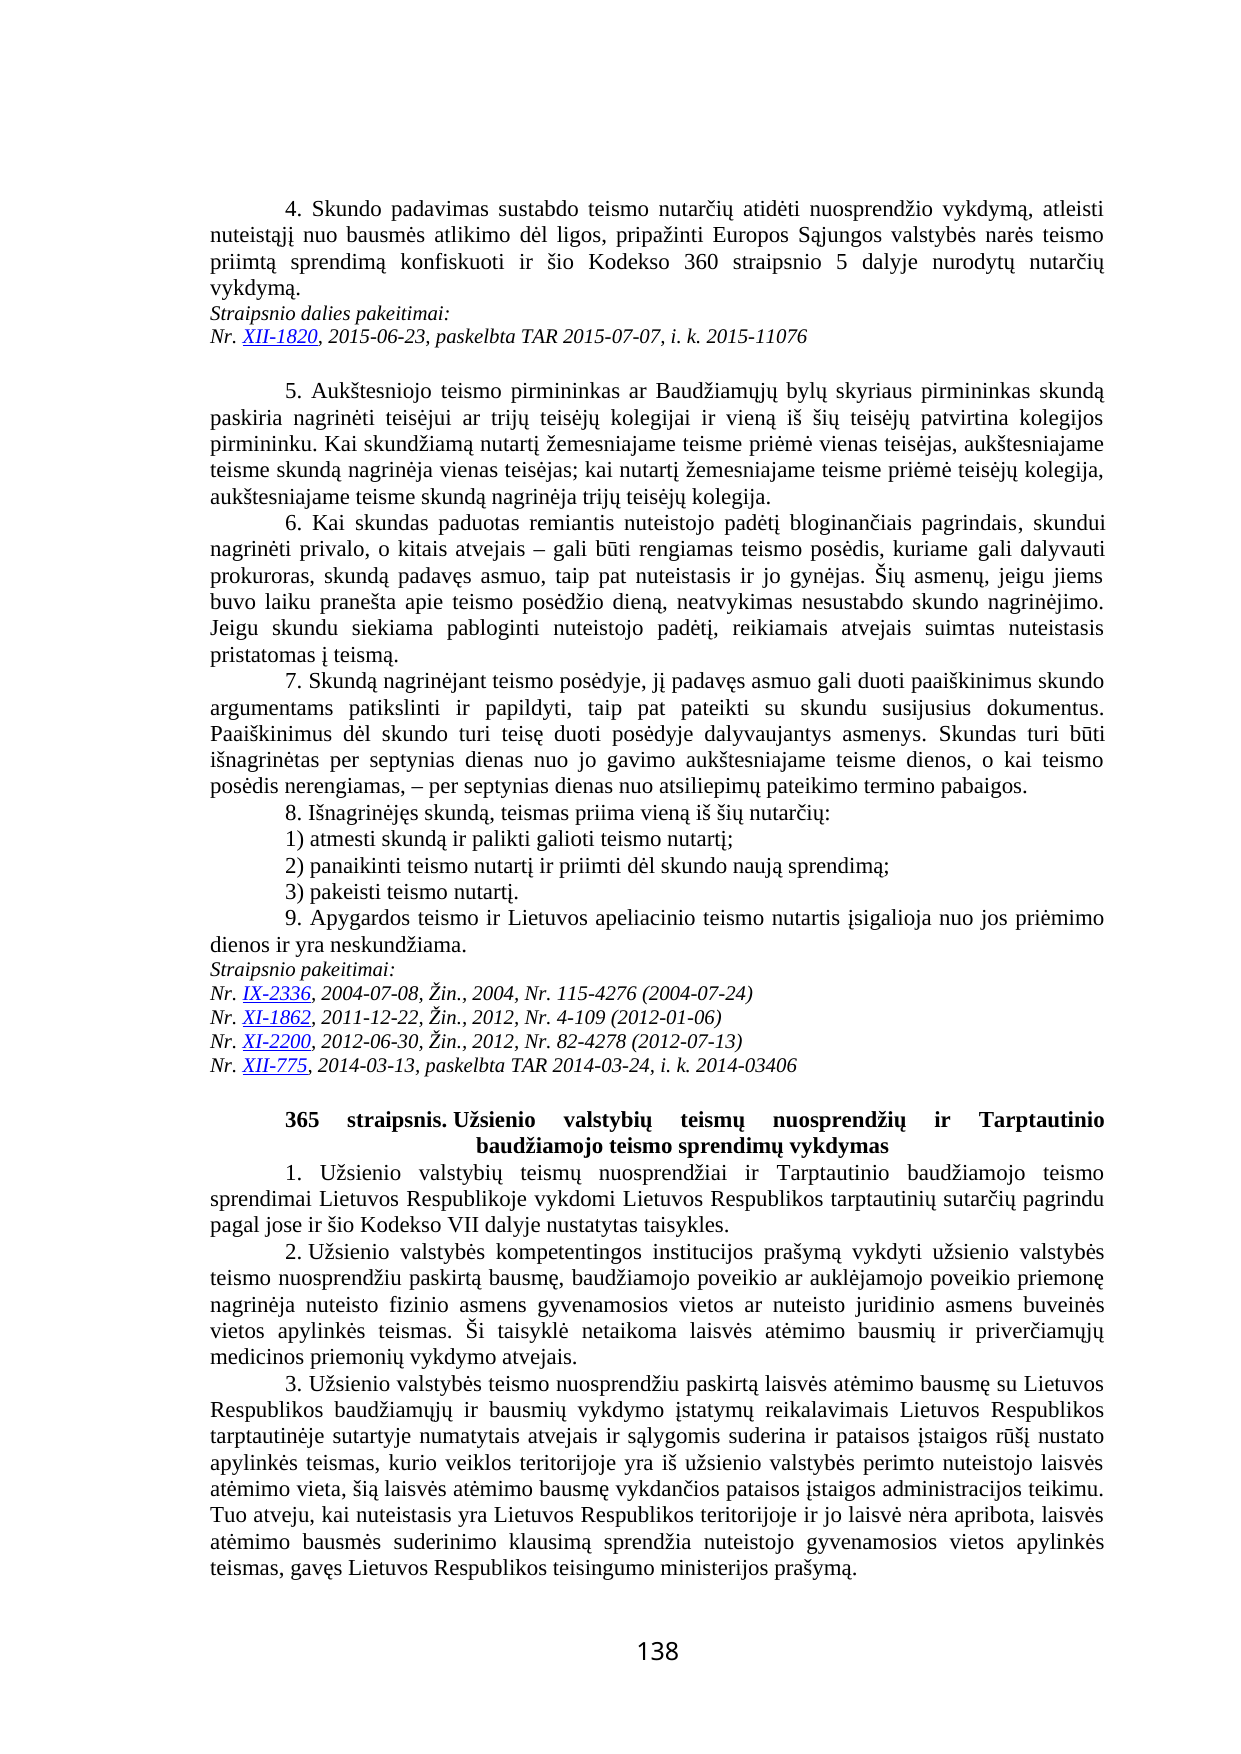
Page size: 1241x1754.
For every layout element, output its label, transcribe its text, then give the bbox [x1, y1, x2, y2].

text Straipsnio dalies pakeitimai: [210, 300, 1106, 324]
text Nr. XII-775, 2014-03-13, paskelbta TAR 2014-03-24, i. k. 2014-03406 [210, 1053, 1106, 1077]
text 1. Užsienio valstybių teismų nuosprendžiai ir Tarptautinio baudžiamojo teismo sprendimai Lietuvos Respublikoje vykdomi Lietuvos Respublikos tarptautinių sutarčių pagrindu pagal jose ir šio Kodekso VII dalyje nustatytas taisykles. [210, 1159, 1106, 1238]
text Nr. XII-1820, 2015-06-23, paskelbta TAR 2015-07-07, i. k. 2015-11076 [210, 324, 1106, 348]
text Nr. XI-2200, 2012-06-30, Žin., 2012, Nr. 82-4278 (2012-07-13) [210, 1029, 1106, 1053]
text 5. Aukštesniojo teismo pirmininkas ar Baudžiamųjų bylų skyriaus pirmininkas skundą paskiria nagrinėti teisėjui ar trijų teisėjų kolegijai ir vieną iš šių teisėjų patvirtina kolegijos pirmininku. Kai skundžiamą nutartį žemesniajame teisme priėmė vienas teisėjas, aukštesniajame teisme skundą nagrinėja vienas teisėjas; kai nutartį žemesniajame teisme priėmė teisėjų kolegija, aukštesniajame teisme skundą nagrinėja trijų teisėjų kolegija. [210, 377, 1106, 509]
text 9. Apygardos teismo ir Lietuvos apeliacinio teismo nutartis įsigalioja nuo jos priėmimo dienos ir yra neskundžiama. [210, 904, 1106, 957]
text Nr. IX-2336, 2004-07-08, Žin., 2004, Nr. 115-4276 (2004-07-24) [210, 981, 1106, 1005]
text 3. Užsienio valstybės teismo nuosprendžiu paskirtą laisvės atėmimo bausmę su Lietuvos Respublikos baudžiamųjų ir bausmių vykdymo įstatymų reikalavimais Lietuvos Respublikos tarptautinėje sutartyje numatytais atvejais ir sąlygomis suderina ir pataisos įstaigos rūšį nustato apylinkės teismas, kurio veiklos teritorijoje yra iš užsienio valstybės perimto nuteistojo laisvės atėmimo vieta, šią laisvės atėmimo bausmę vykdančios pataisos įstaigos administracijos teikimu. Tuo atveju, kai nuteistasis yra Lietuvos Respublikos teritorijoje ir jo laisvė nėra apribota, laisvės atėmimo bausmės suderinimo klausimą sprendžia nuteistojo gyvenamosios vietos apylinkės teismas, gavęs Lietuvos Respublikos teisingumo ministerijos prašymą. [210, 1370, 1106, 1581]
text 4. Skundo padavimas sustabdo teismo nutarčių atidėti nuosprendžio vykdymą, atleisti nuteistąjį nuo bausmės atlikimo dėl ligos, pripažinti Europos Sąjungos valstybės narės teismo priimtą sprendimą konfiskuoti ir šio Kodekso 360 straipsnio 5 dalyje nurodytų nutarčių vykdymą. [210, 195, 1106, 300]
text 365 straipsnis. Užsienio valstybių teismų nuosprendžių ir Tarptautinio baudžiamojo teismo sprendimų vykdymas [285, 1106, 1106, 1159]
text 2. Užsienio valstybės kompetentingos institucijos prašymą vykdyti užsienio valstybės teismo nuosprendžiu paskirtą bausmę, baudžiamojo poveikio ar auklėjamojo poveikio priemonę nagrinėja nuteisto fizinio asmens gyvenamosios vietos ar nuteisto juridinio asmens buveinės vietos apylinkės teismas. Ši taisyklė netaikoma laisvės atėmimo bausmių ir priverčiamųjų medicinos priemonių vykdymo atvejais. [210, 1238, 1106, 1370]
text 2) panaikinti teismo nutartį ir priimti dėl skundo naują sprendimą; [210, 852, 1106, 878]
text Straipsnio pakeitimai: [210, 957, 1106, 981]
text 6. Kai skundas paduotas remiantis nuteistojo padėtį bloginančiais pagrindais, skundui nagrinėti privalo, o kitais atvejais – gali būti rengiamas teismo posėdis, kuriame gali dalyvauti prokuroras, skundą padavęs asmuo, taip pat nuteistasis ir jo gynėjas. Šių asmenų, jeigu jiems buvo laiku pranešta apie teismo posėdžio dieną, neatvykimas nesustabdo skundo nagrinėjimo. Jeigu skundu siekiama pabloginti nuteistojo padėtį, reikiamais atvejais suimtas nuteistasis pristatomas į teismą. [210, 509, 1106, 667]
text 8. Išnagrinėjęs skundą, teismas priima vieną iš šių nutarčių: [210, 799, 1106, 825]
text 1) atmesti skundą ir palikti galioti teismo nutartį; [210, 825, 1106, 852]
text 3) pakeisti teismo nutartį. [210, 878, 1106, 904]
text 7. Skundą nagrinėjant teismo posėdyje, jį padavęs asmuo gali duoti paaiškinimus skundo argumentams patikslinti ir papildyti, taip pat pateikti su skundu susijusius dokumentus. Paaiškinimus dėl skundo turi teisę duoti posėdyje dalyvaujantys asmenys. Skundas turi būti išnagrinėtas per septynias dienas nuo jo gavimo aukštesniajame teisme dienos, o kai teismo posėdis nerengiamas, – per septynias dienas nuo atsiliepimų pateikimo termino pabaigos. [210, 667, 1106, 799]
text Nr. XI-1862, 2011-12-22, Žin., 2012, Nr. 4-109 (2012-01-06) [210, 1005, 1106, 1029]
